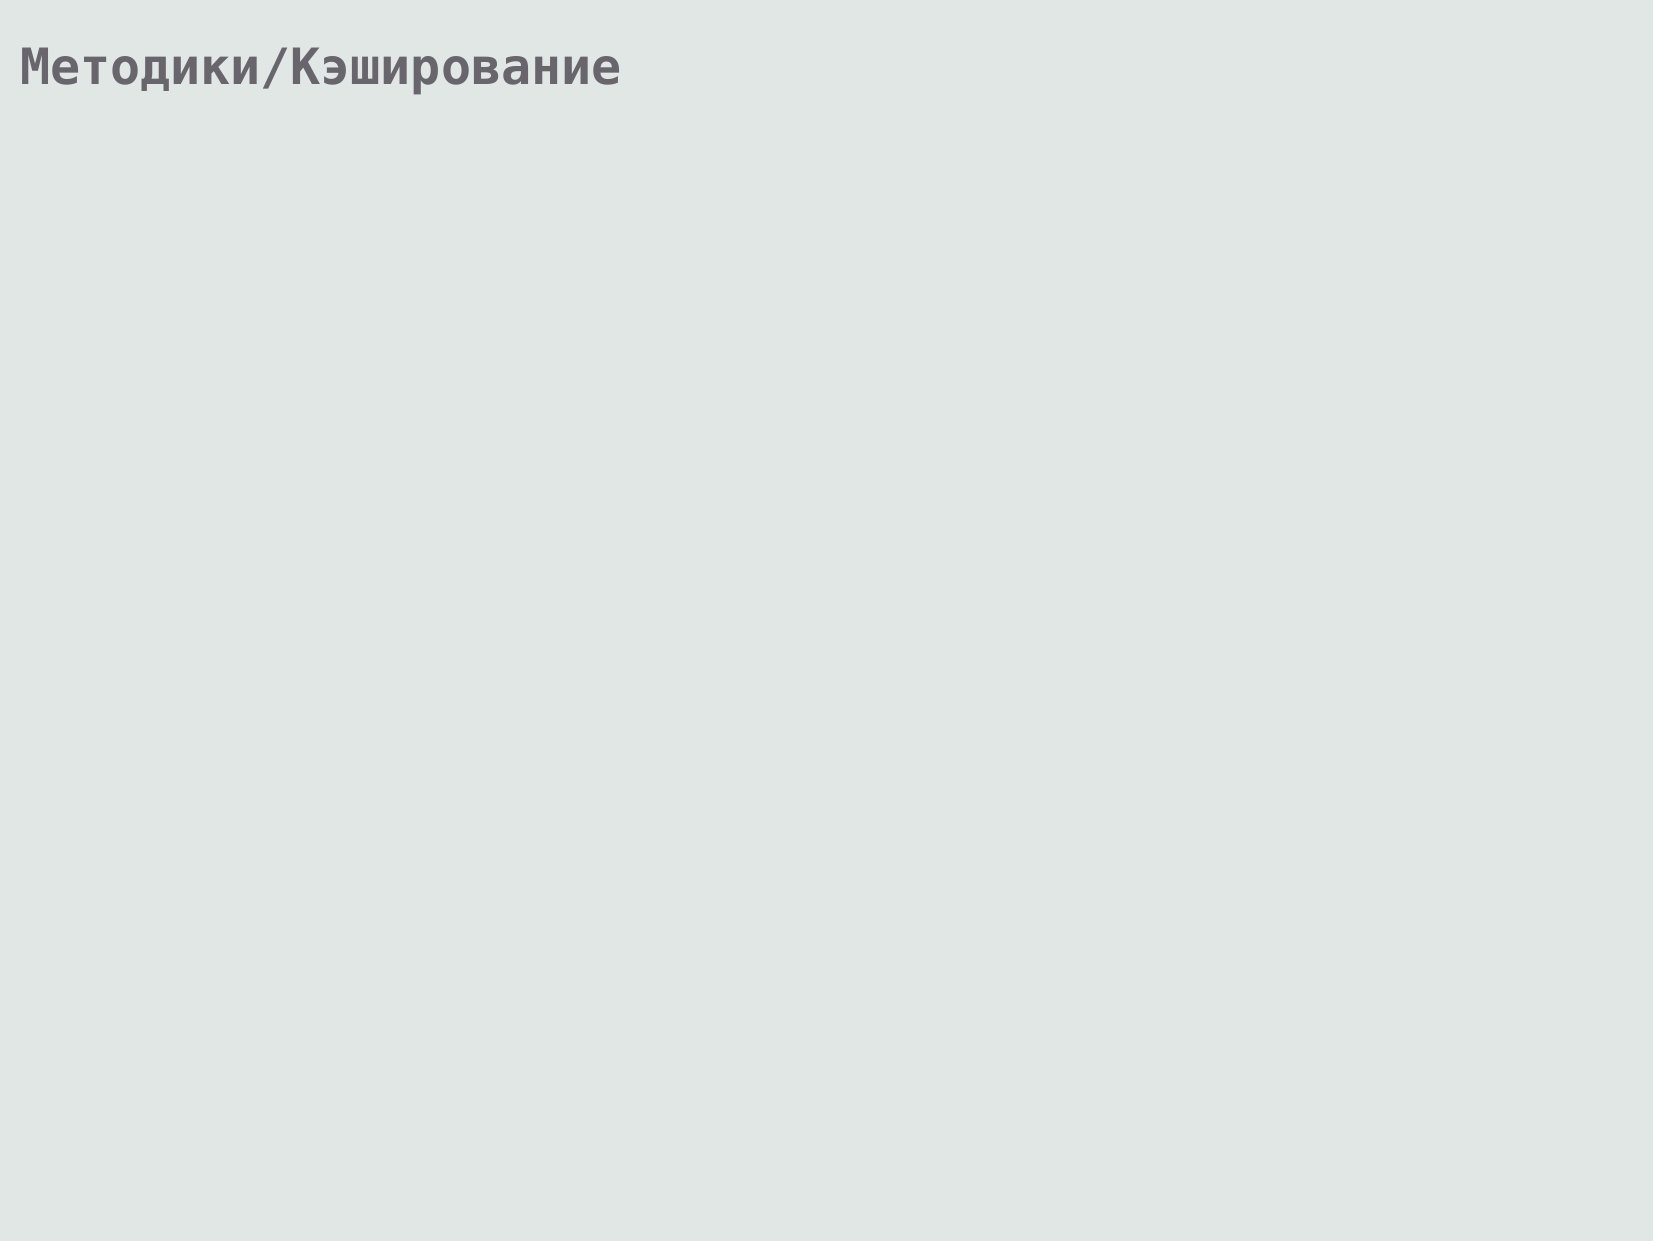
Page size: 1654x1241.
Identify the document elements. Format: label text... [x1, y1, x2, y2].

text_box Методики/Кэширование [6, 30, 1636, 104]
